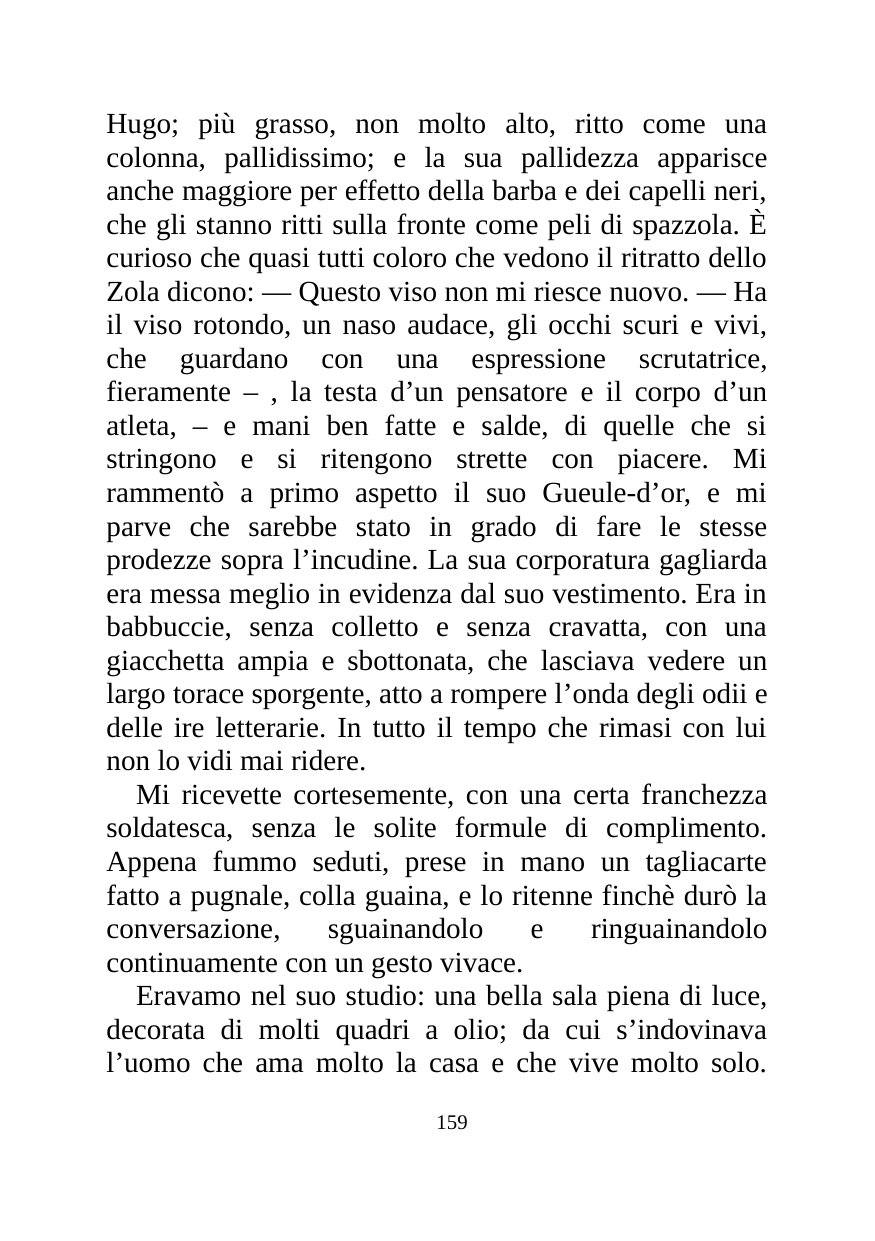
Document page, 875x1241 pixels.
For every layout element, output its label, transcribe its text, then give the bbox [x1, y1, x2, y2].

text Mi ricevette cortesemente, con una certa franchezza soldatesca, senza le solite formule di complimento. Appena fummo seduti, prese in mano un tagliacarte fatto a pugnale, colla guaina, e lo ritenne finchè durò la conversazione, sguainandolo e ringuainandolo continuamente con un gesto vivace. [106, 777, 768, 978]
text Hugo; più grasso, non molto alto, ritto come una colonna, pallidissimo; e la sua pallidezza apparisce anche maggiore per effetto della barba e dei capelli neri, che gli stanno ritti sulla fronte come peli di spazzola. È curioso che quasi tutti coloro che vedono il ritratto dello Zola dicono: — Questo viso non mi riesce nuovo. — Ha il viso rotondo, un naso audace, gli occhi scuri e vivi, che guardano con una espressione scrutatrice, fieramente – , la testa d’un pensatore e il corpo d’un atleta, – e mani ben fatte e salde, di quelle che si stringono e si ritengono strette con piacere. Mi rammentò a primo aspetto il suo Gueule-d’or, e mi parve che sarebbe stato in grado di fare le stesse prodezze sopra l’incudine. La sua corporatura gagliarda era messa meglio in evidenza dal suo vestimento. Era in babbuccie, senza colletto e senza cravatta, con una giacchetta ampia e sbottonata, che lasciava vedere un largo torace sporgente, atto a rompere l’onda degli odii e delle ire letterarie. In tutto il tempo che rimasi con lui non lo vidi mai ridere. [106, 106, 768, 777]
text Eravamo nel suo studio: una bella sala piena di luce, decorata di molti quadri a olio; da cui s’indovinava l’uomo che ama molto la casa e che vive molto solo. [106, 978, 768, 1079]
